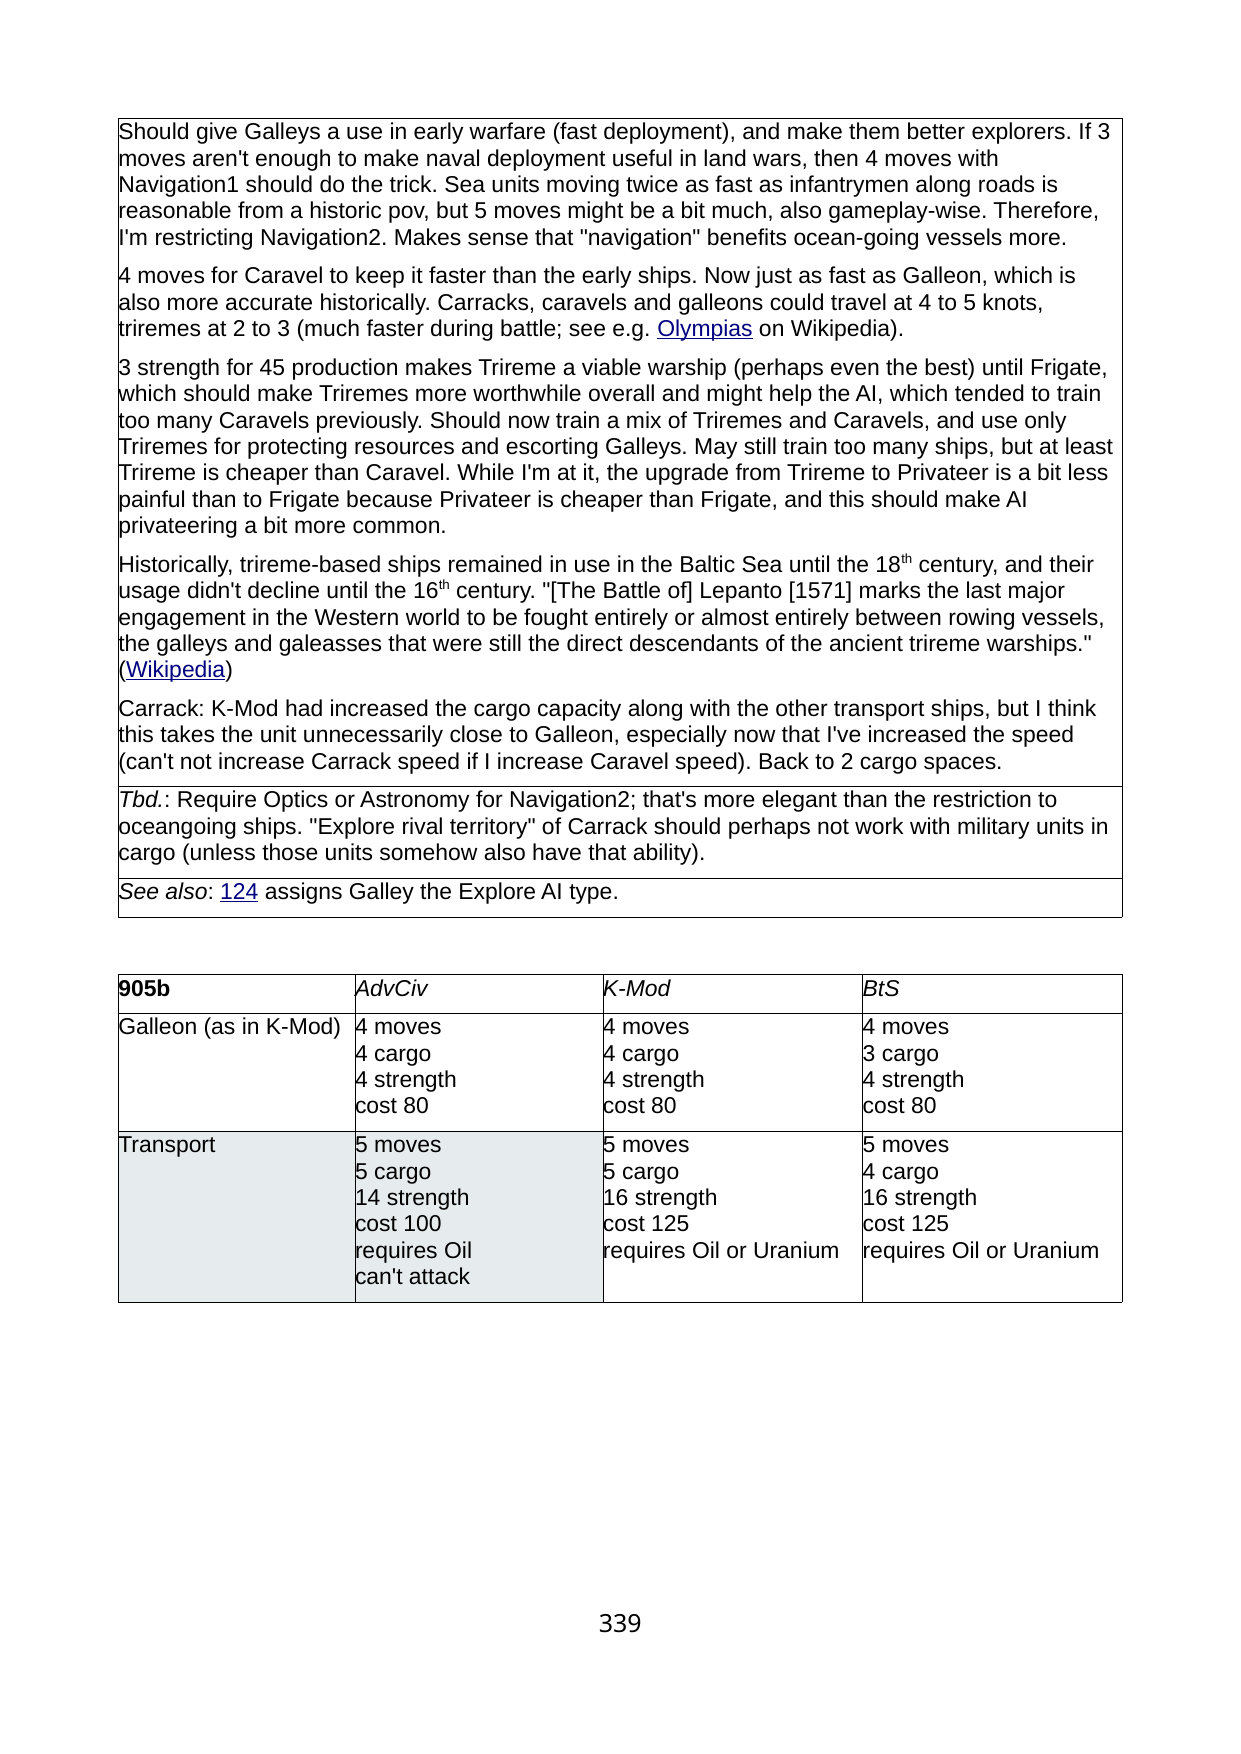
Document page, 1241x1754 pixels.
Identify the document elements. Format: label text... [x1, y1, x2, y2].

table_cell Galleon (as in K-Mod) [119, 1014, 355, 1131]
table_cell See also: 124 assigns Galley the Explore AI type. [119, 879, 1122, 917]
table_cell Should give Galleys a use in early warfare (fast deployment), and make them better explorers. If 3 moves aren't enough to make naval deployment useful in land wars, then 4 moves with Navigation1 should do the trick. Sea units moving twice as fast as infantrymen along roads is reasonable from a historic pov, but 5 moves might be a bit much, also gameplay-wise. Therefore, I'm restricting Navigation2. Makes sense that "navigation" benefits ocean-going vessels more. 4 moves for Caravel to keep it faster than the early ships. Now just as fast as Galleon, which is also more accurate historically. Carracks, caravels and galleons could travel at 4 to 5 knots, triremes at 2 to 3 (much faster during battle; see e.g. Olympias on Wikipedia). 3 strength for 45 production makes Trireme a viable warship (perhaps even the best) until Frigate, which should make Triremes more worthwhile overall and might help the AI, which tended to train too many Caravels previously. Should now train a mix of Triremes and Caravels, and use only Triremes for protecting resources and escorting Galleys. May still train too many ships, but at least Trireme is cheaper than Caravel. While I'm at it, the upgrade from Trireme to Privateer is a bit less painful than to Frigate because Privateer is cheaper than Frigate, and this should make AI privateering a bit more common. Historically, trireme-based ships remained in use in the Baltic Sea until the 18th century, and their usage didn't decline until the 16th century. "[The Battle of] Lepanto [1571] marks the last major engagement in the Western world to be fought entirely or almost entirely between rowing vessels, the galleys and galeasses that were still the direct descendants of the ancient trireme warships." (Wikipedia) Carrack: K-Mod had increased the cargo capacity along with the other transport ships, but I think this takes the unit unnecessarily close to Galleon, especially now that I've increased the speed (can't not increase Carrack speed if I increase Caravel speed). Back to 2 cargo spaces. [119, 119, 1122, 786]
table_header 905b [119, 975, 355, 1013]
table_cell 4 moves 4 cargo 4 strength cost 80 [604, 1014, 862, 1131]
table_cell 5 moves 5 cargo 16 strength cost 125 requires Oil or Uranium [604, 1132, 862, 1302]
table_cell 4 moves 4 cargo 4 strength cost 80 [356, 1014, 603, 1131]
table_header BtS [863, 975, 1122, 1013]
table_header K-Mod [604, 975, 862, 1013]
table_cell Transport [119, 1132, 355, 1302]
table_cell Tbd.: Require Optics or Astronomy for Navigation2; that's more elegant than the restriction to oceangoing ships. "Explore rival territory" of Carrack should perhaps not work with military units in cargo (unless those units somehow also have that ability). [119, 787, 1122, 878]
table_cell 5 moves 4 cargo 16 strength cost 125 requires Oil or Uranium [863, 1132, 1122, 1302]
table_cell 5 moves 5 cargo 14 strength cost 100 requires Oil can't attack [356, 1132, 603, 1302]
table_header AdvCiv [356, 975, 603, 1013]
table_cell 4 moves 3 cargo 4 strength cost 80 [863, 1014, 1122, 1131]
